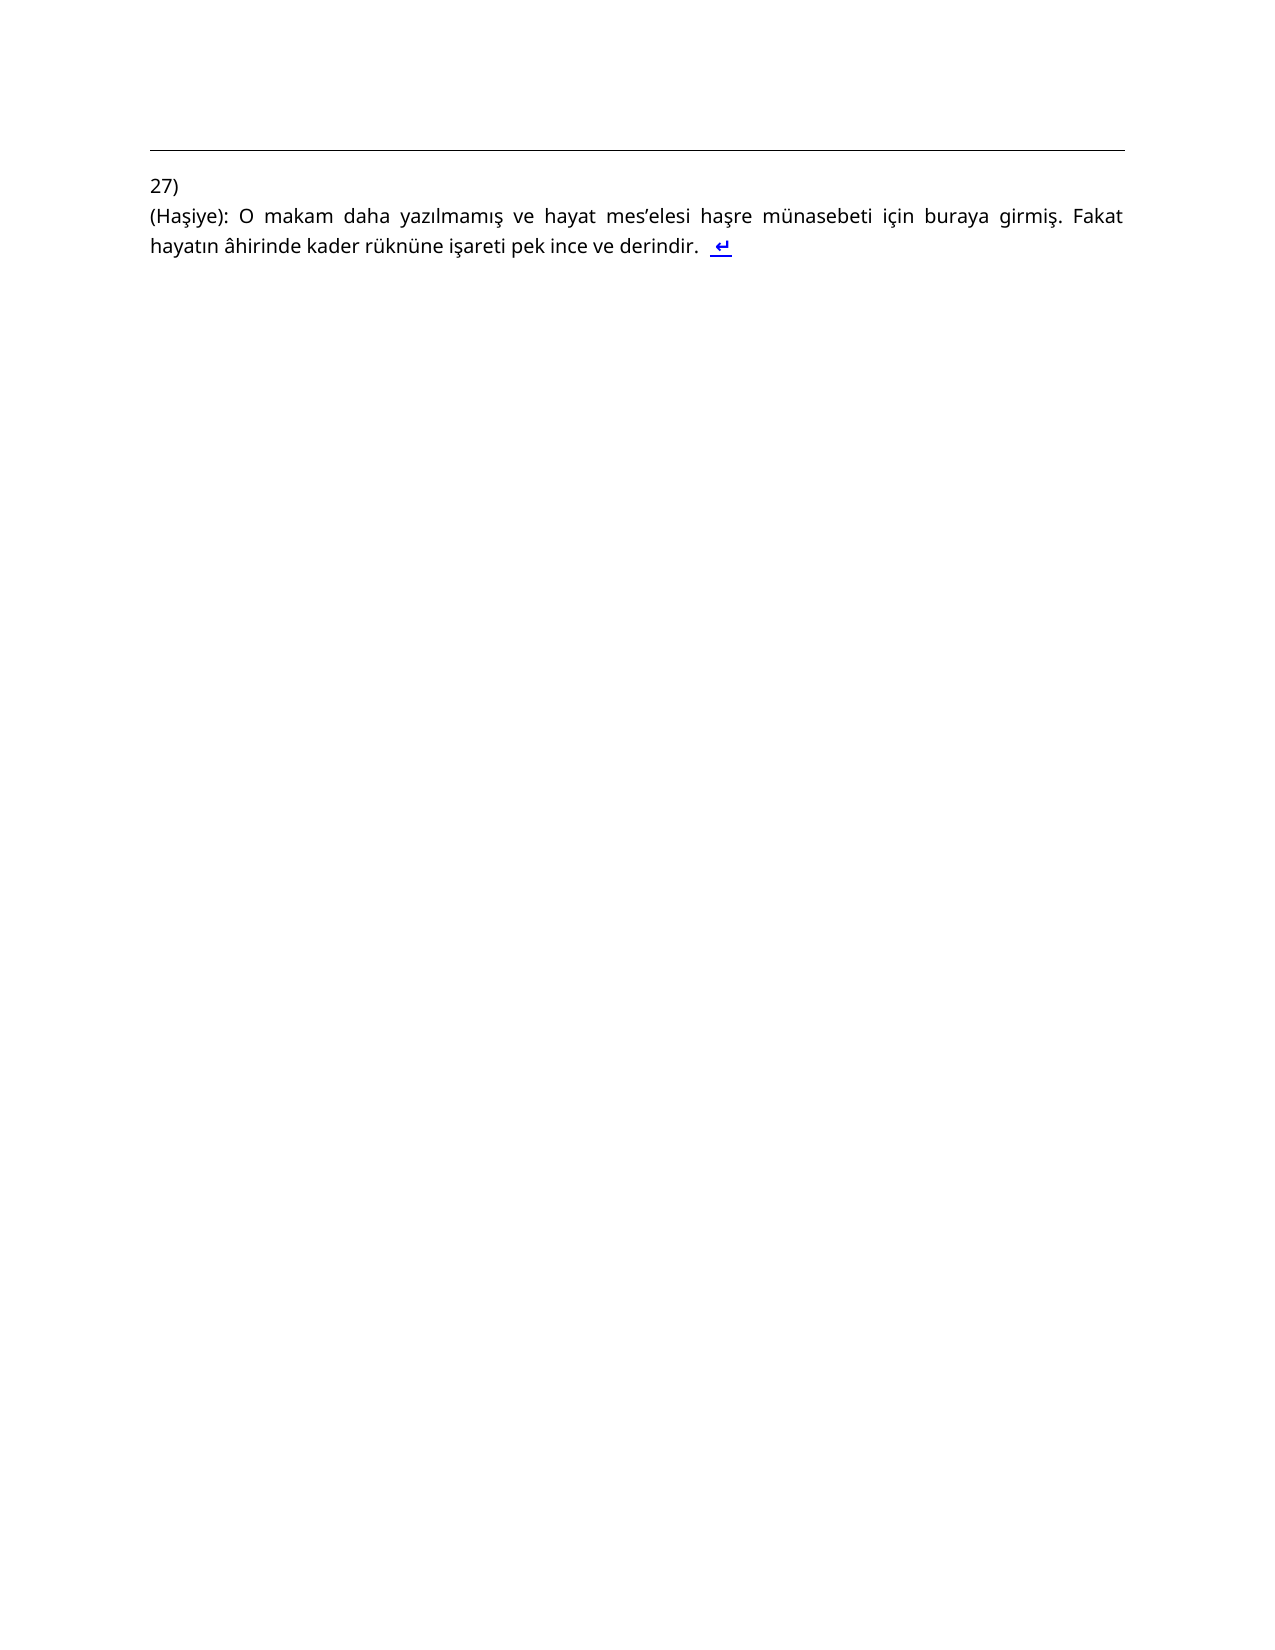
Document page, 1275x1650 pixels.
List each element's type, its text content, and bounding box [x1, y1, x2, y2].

text (Haşiye): O makam daha yazılmamış ve hayat mes’elesi haşre münasebeti için buraya girmiş. Fakat hayatın âhirinde kader rüknüne işareti pek ince ve derindir. ↵ [150, 199, 1125, 259]
text 27) [150, 151, 1125, 199]
